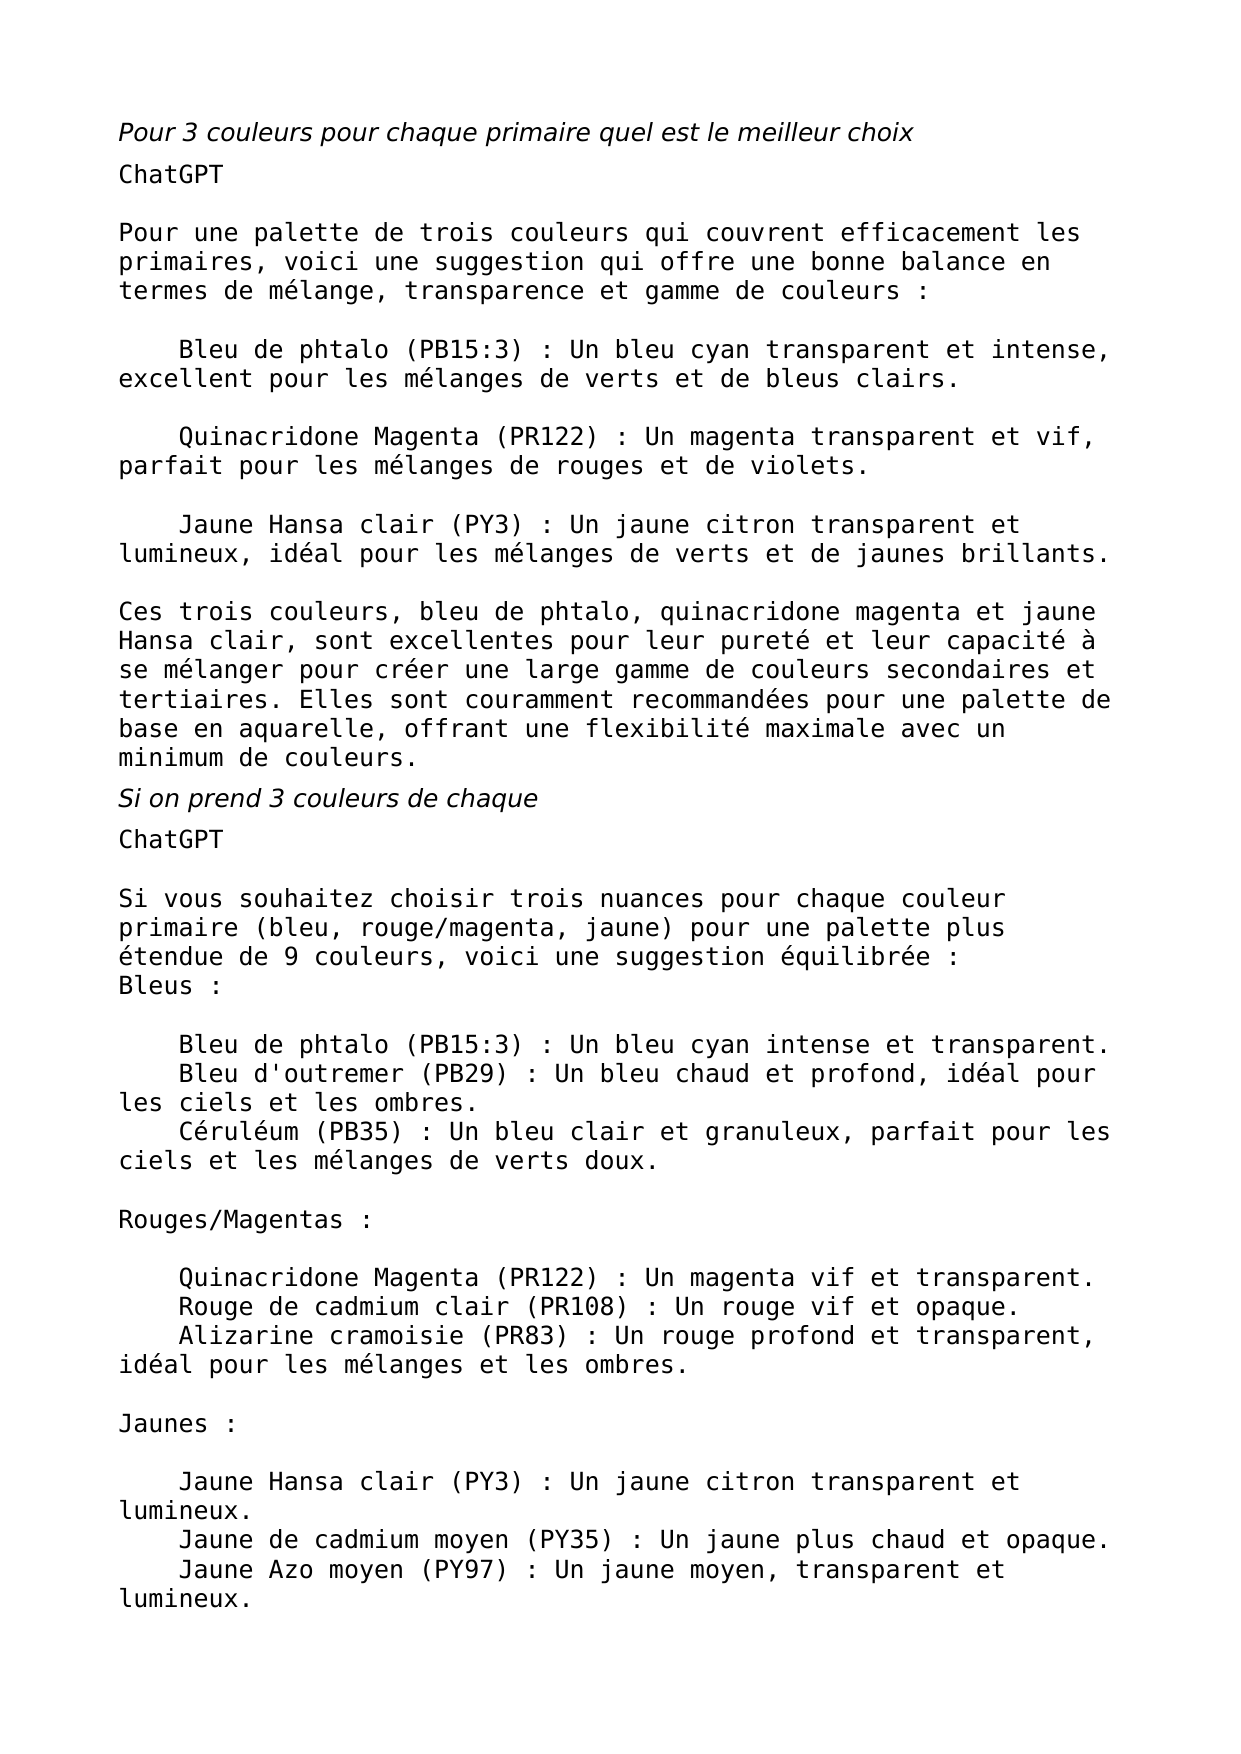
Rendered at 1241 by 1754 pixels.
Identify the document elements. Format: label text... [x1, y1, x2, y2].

text ChatGPT Pour une palette de trois couleurs qui couvrent efficacement les primaires, voici une suggestion qui offre une bonne balance en termes de mélange, transparence et gamme de couleurs : Bleu de phtalo (PB15:3) : Un bleu cyan transparent et intense, excellent pour les mélanges de verts et de bleus clairs. Quinacridone Magenta (PR122) : Un magenta transparent et vif, parfait pour les mélanges de rouges et de violets. Jaune Hansa clair (PY3) : Un jaune citron transparent et lumineux, idéal pour les mélanges de verts et de jaunes brillants. Ces trois couleurs, bleu de phtalo, quinacridone magenta et jaune Hansa clair, sont excellentes pour leur pureté et leur capacité à se mélanger pour créer une large gamme de couleurs secondaires et tertiaires. Elles sont couramment recommandées pour une palette de base en aquarelle, offrant une flexibilité maximale avec un minimum de couleurs. [118, 160, 1122, 772]
text ChatGPT Si vous souhaitez choisir trois nuances pour chaque couleur primaire (bleu, rouge/magenta, jaune) pour une palette plus étendue de 9 couleurs, voici une suggestion équilibrée : Bleus : Bleu de phtalo (PB15:3) : Un bleu cyan intense et transparent. Bleu d'outremer (PB29) : Un bleu chaud et profond, idéal pour les ciels et les ombres. Céruléum (PB35) : Un bleu clair et granuleux, parfait pour les ciels et les mélanges de verts doux. Rouges/Magentas : Quinacridone Magenta (PR122) : Un magenta vif et transparent. Rouge de cadmium clair (PR108) : Un rouge vif et opaque. Alizarine cramoisie (PR83) : Un rouge profond et transparent, idéal pour les mélanges et les ombres. Jaunes : Jaune Hansa clair (PY3) : Un jaune citron transparent et lumineux. Jaune de cadmium moyen (PY35) : Un jaune plus chaud et opaque. Jaune Azo moyen (PY97) : Un jaune moyen, transparent et lumineux. [118, 826, 1122, 1613]
text Si on prend 3 couleurs de chaque [118, 784, 1122, 813]
text Pour 3 couleurs pour chaque primaire quel est le meilleur choix [118, 118, 1122, 147]
